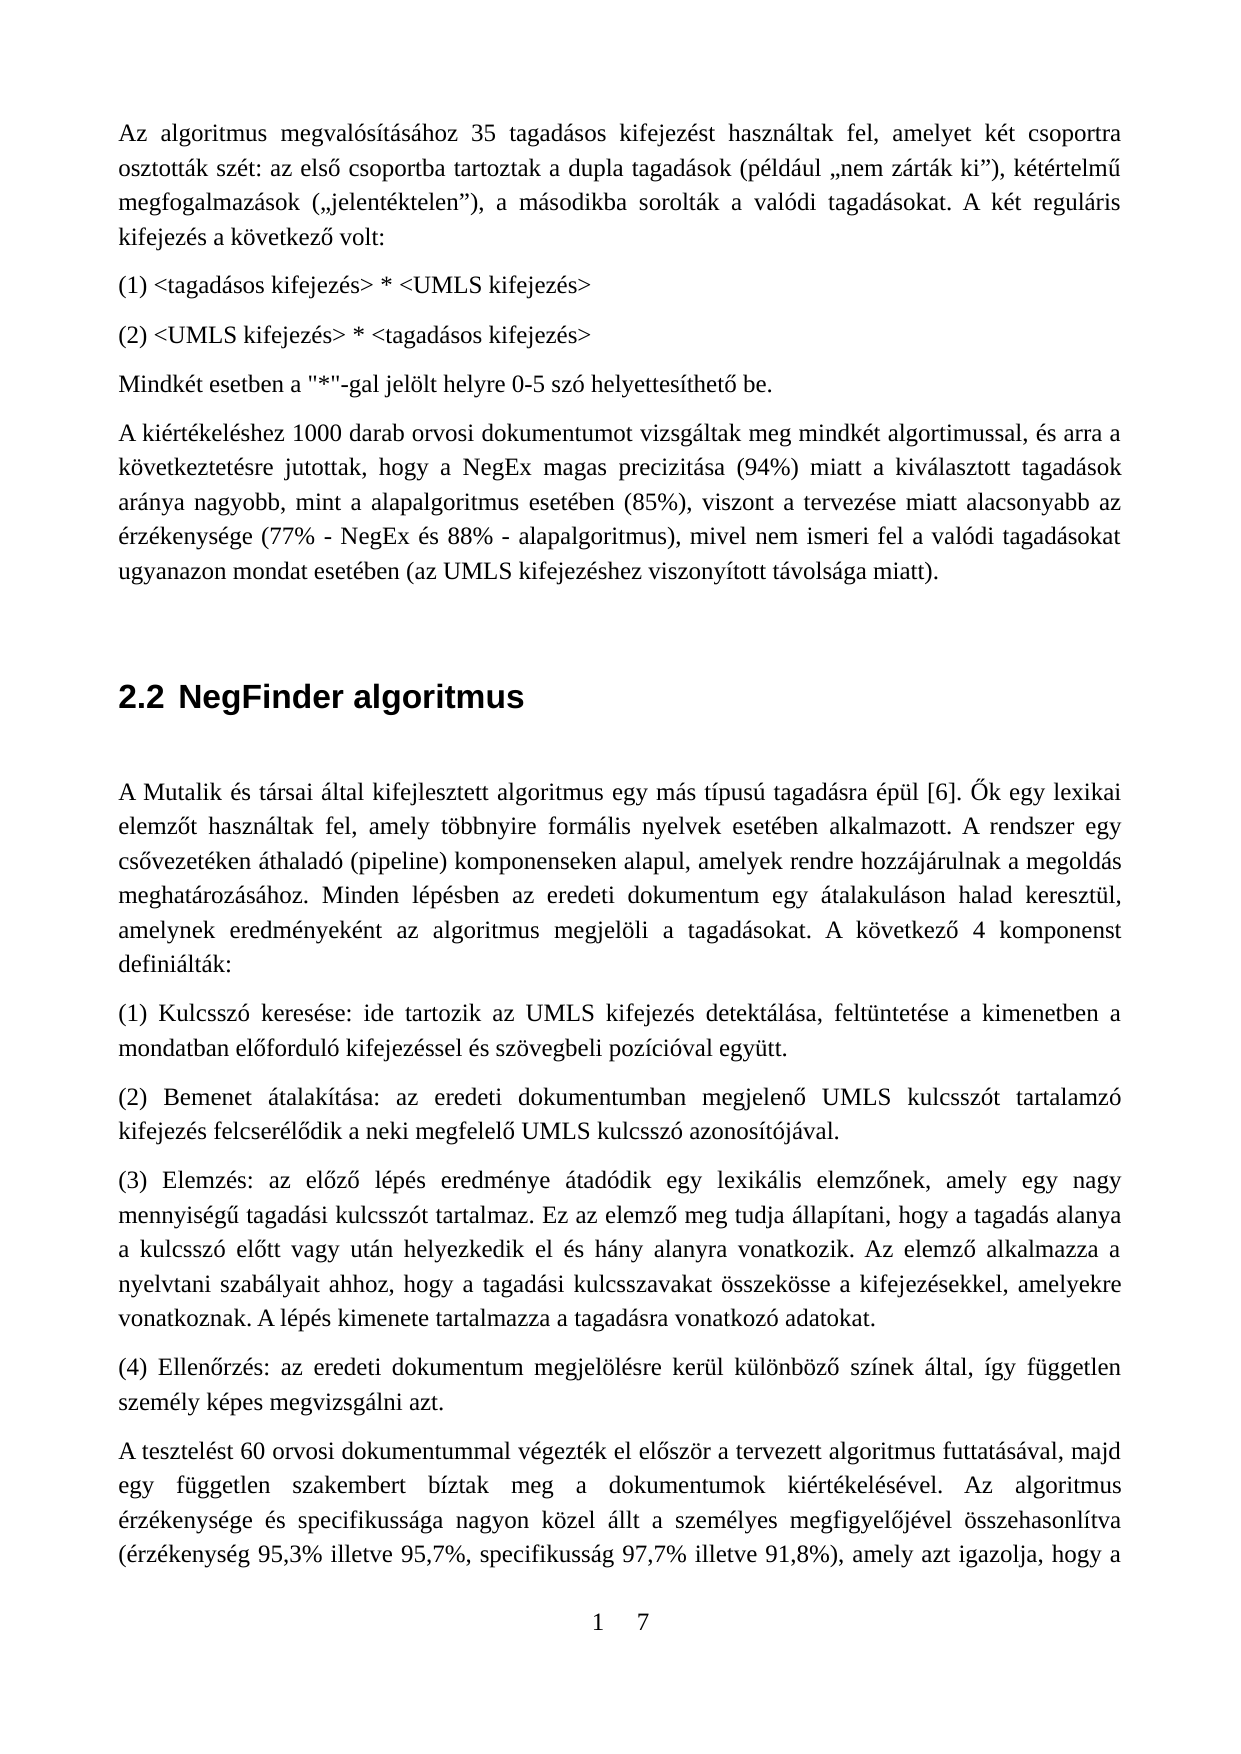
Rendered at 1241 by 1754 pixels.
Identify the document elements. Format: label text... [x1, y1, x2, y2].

subtitle NegFinder algoritmus [118, 677, 1122, 715]
subtitle (1) <tagadásos kifejezés> * <UMLS kifejezés> [118, 271, 1122, 299]
subtitle (2) <UMLS kifejezés> * <tagadásos kifejezés> [118, 320, 1122, 348]
subtitle (1) Kulcsszó keresése: ide tartozik az UMLS kifejezés detektálása, feltüntetése a kimenetben a mondatban előforduló kifejezéssel és szövegbeli pozícióval együtt. [118, 998, 1122, 1062]
subtitle (2) Bemenet átalakítása: az eredeti dokumentumban megjelenő UMLS kulcsszót tartalamzó kifejezés felcserélődik a neki megfelelő UMLS kulcsszó azonosítójával. [118, 1082, 1122, 1145]
subtitle Mindkét esetben a "*"-gal jelölt helyre 0-5 szó helyettesíthető be. [118, 369, 1122, 397]
subtitle (4) Ellenőrzés: az eredeti dokumentum megjelölésre kerül különböző színek által, így független személy képes megvizsgálni azt. [118, 1352, 1122, 1416]
subtitle A tesztelést 60 orvosi dokumentummal végezték el először a tervezett algoritmus futtatásával, majd egy független szakembert bíztak meg a dokumentumok kiértékelésével. Az algoritmus érzékenysége és specifikussága nagyon közel állt a személyes megfigyelőjével összehasonlítva (érzékenység 95,3% illetve 95,7%, specifikusság 97,7% illetve 91,8%), amely azt igazolja, hogy a [118, 1436, 1122, 1568]
subtitle A kiértékeléshez 1000 darab orvosi dokumentumot vizsgáltak meg mindkét algortimussal, és arra a következtetésre jutottak, hogy a NegEx magas precizitása (94%) miatt a kiválasztott tagadások aránya nagyobb, mint a alapalgoritmus esetében (85%), viszont a tervezése miatt alacsonyabb az érzékenysége (77% - NegEx és 88% - alapalgoritmus), mivel nem ismeri fel a valódi tagadásokat ugyanazon mondat esetében (az UMLS kifejezéshez viszonyított távolsága miatt). [118, 418, 1122, 584]
subtitle A Mutalik és társai által kifejlesztett algoritmus egy más típusú tagadásra épül [6]. Ők egy lexikai elemzőt használtak fel, amely többnyire formális nyelvek esetében alkalmazott. A rendszer egy csővezetéken áthaladó (pipeline) komponenseken alapul, amelyek rendre hozzájárulnak a megoldás meghatározásához. Minden lépésben az eredeti dokumentum egy átalakuláson halad keresztül, amelynek eredményeként az algoritmus megjelöli a tagadásokat. A következő 4 komponenst definiálták: [118, 777, 1122, 978]
subtitle (3) Elemzés: az előző lépés eredménye átadódik egy lexikális elemzőnek, amely egy nagy mennyiségű tagadási kulcsszót tartalmaz. Ez az elemző meg tudja állapítani, hogy a tagadás alanya a kulcsszó előtt vagy után helyezkedik el és hány alanyra vonatkozik. Az elemző alkalmazza a nyelvtani szabályait ahhoz, hogy a tagadási kulcsszavakat összekösse a kifejezésekkel, amelyekre vonatkoznak. A lépés kimenete tartalmazza a tagadásra vonatkozó adatokat. [118, 1165, 1122, 1332]
subtitle Az algoritmus megvalósításához 35 tagadásos kifejezést használtak fel, amelyet két csoportra osztották szét: az első csoportba tartoztak a dupla tagadások (például „nem zárták ki”), kétértelmű megfogalmazások („jelentéktelen”), a másodikba sorolták a valódi tagadásokat. A két reguláris kifejezés a következő volt: [118, 118, 1122, 250]
